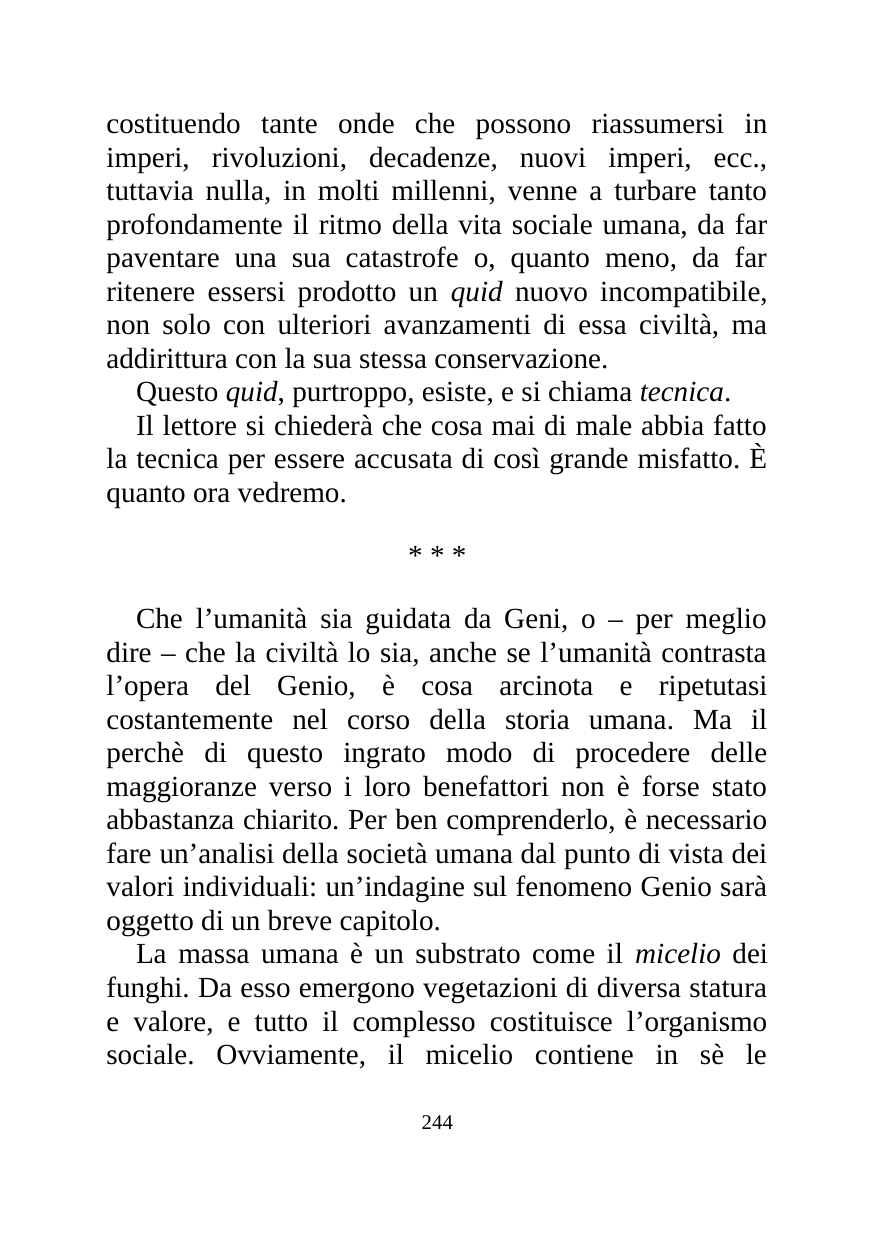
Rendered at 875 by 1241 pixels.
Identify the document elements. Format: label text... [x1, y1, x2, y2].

text La massa umana è un substrato come il micelio dei funghi. Da esso emergono vegetazioni di diversa statura e valore, e tutto il complesso costituisce l’organismo sociale. Ovviamente, il micelio contiene in sè le [106, 937, 768, 1071]
text Questo quid, purtroppo, esiste, e si chiama tecnica. [106, 374, 768, 408]
text Il lettore si chiederà che cosa mai di male abbia fatto la tecnica per essere accusata di così grande misfatto. È quanto ora vedremo. [106, 408, 768, 509]
text costituendo tante onde che possono riassumersi in imperi, rivoluzioni, decadenze, nuovi imperi, ecc., tuttavia nulla, in molti millenni, venne a turbare tanto profondamente il ritmo della vita sociale umana, da far paventare una sua catastrofe o, quanto meno, da far ritenere essersi prodotto un quid nuovo incompatibile, non solo con ulteriori avanzamenti di essa civiltà, ma addirittura con la sua stessa conservazione. [106, 106, 768, 374]
text Che l’umanità sia guidata da Geni, o – per meglio dire – che la civiltà lo sia, anche se l’umanità contrasta l’opera del Genio, è cosa arcinota e ripetutasi costantemente nel corso della storia umana. Ma il perchè di questo ingrato modo di procedere delle maggioranze verso i loro benefattori non è forse stato abbastanza chiarito. Per ben comprenderlo, è necessario fare un’analisi della società umana dal punto di vista dei valori individuali: un’indagine sul fenomeno Genio sarà oggetto di un breve capitolo. [106, 601, 768, 937]
text * * * [106, 538, 768, 572]
